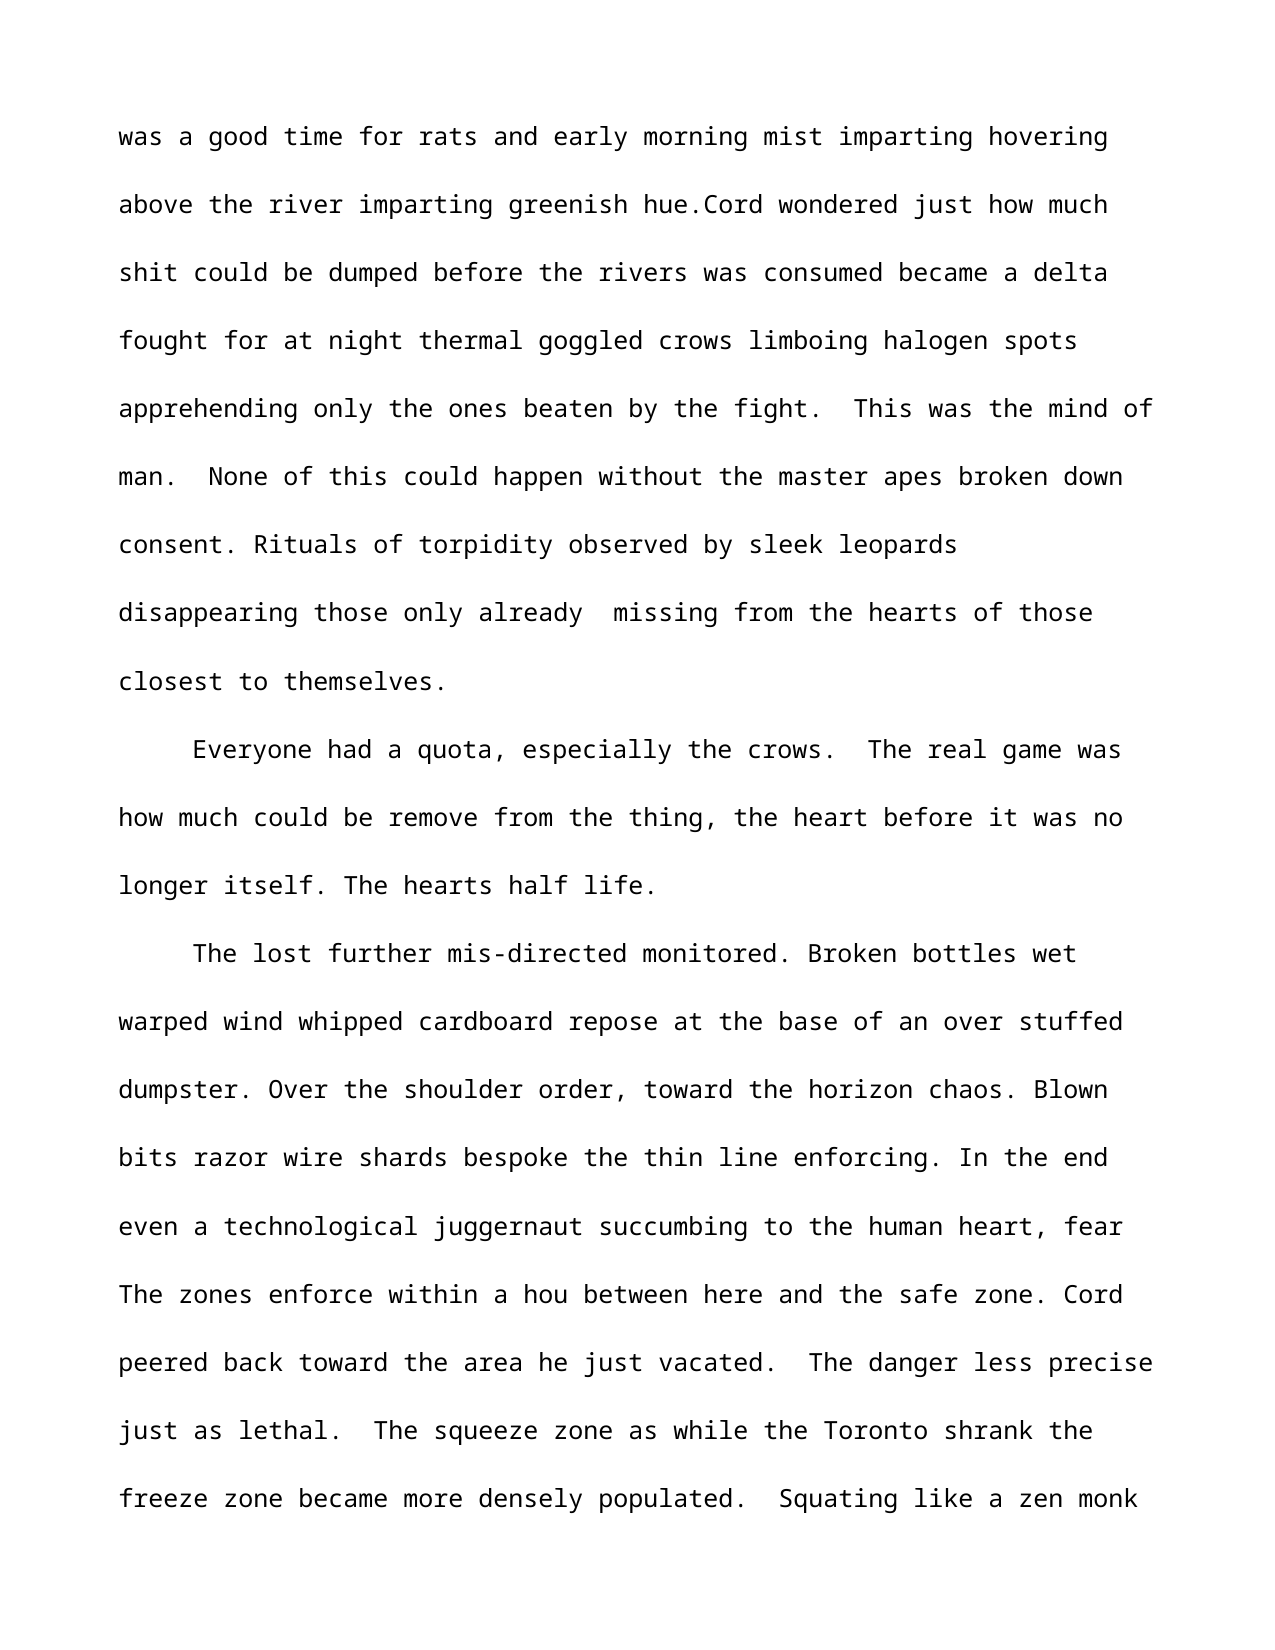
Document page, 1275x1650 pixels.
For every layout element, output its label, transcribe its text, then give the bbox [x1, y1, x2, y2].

text was a good time for rats and early morning mist imparting hovering above the river imparting greenish hue.Cord wondered just how much shit could be dumped before the rivers was consumed became a delta fought for at night thermal goggled crows limboing halogen spots apprehending only the ones beaten by the fight. This was the mind of man. None of this could happen without the master apes broken down consent. Rituals of torpidity observed by sleek leopards disappearing those only already missing from the hearts of those closest to themselves. [118, 118, 1157, 697]
text Everyone had a quota, especially the crows. The real game was how much could be remove from the thing, the heart before it was no longer itself. The hearts half life. [118, 731, 1157, 902]
text The lost further mis-directed monitored. Broken bottles wet warped wind whipped cardboard repose at the base of an over stuffed dumpster. Over the shoulder order, toward the horizon chaos. Blown bits razor wire shards bespoke the thin line enforcing. In the end even a technological juggernaut succumbing to the human heart, fear The zones enforce within a hou between here and the safe zone. Cord peered back toward the area he just vacated. The danger less precise just as lethal. The squeeze zone as while the Toronto shrank the freeze zone became more densely populated. Squating like a zen monk [118, 936, 1157, 1515]
